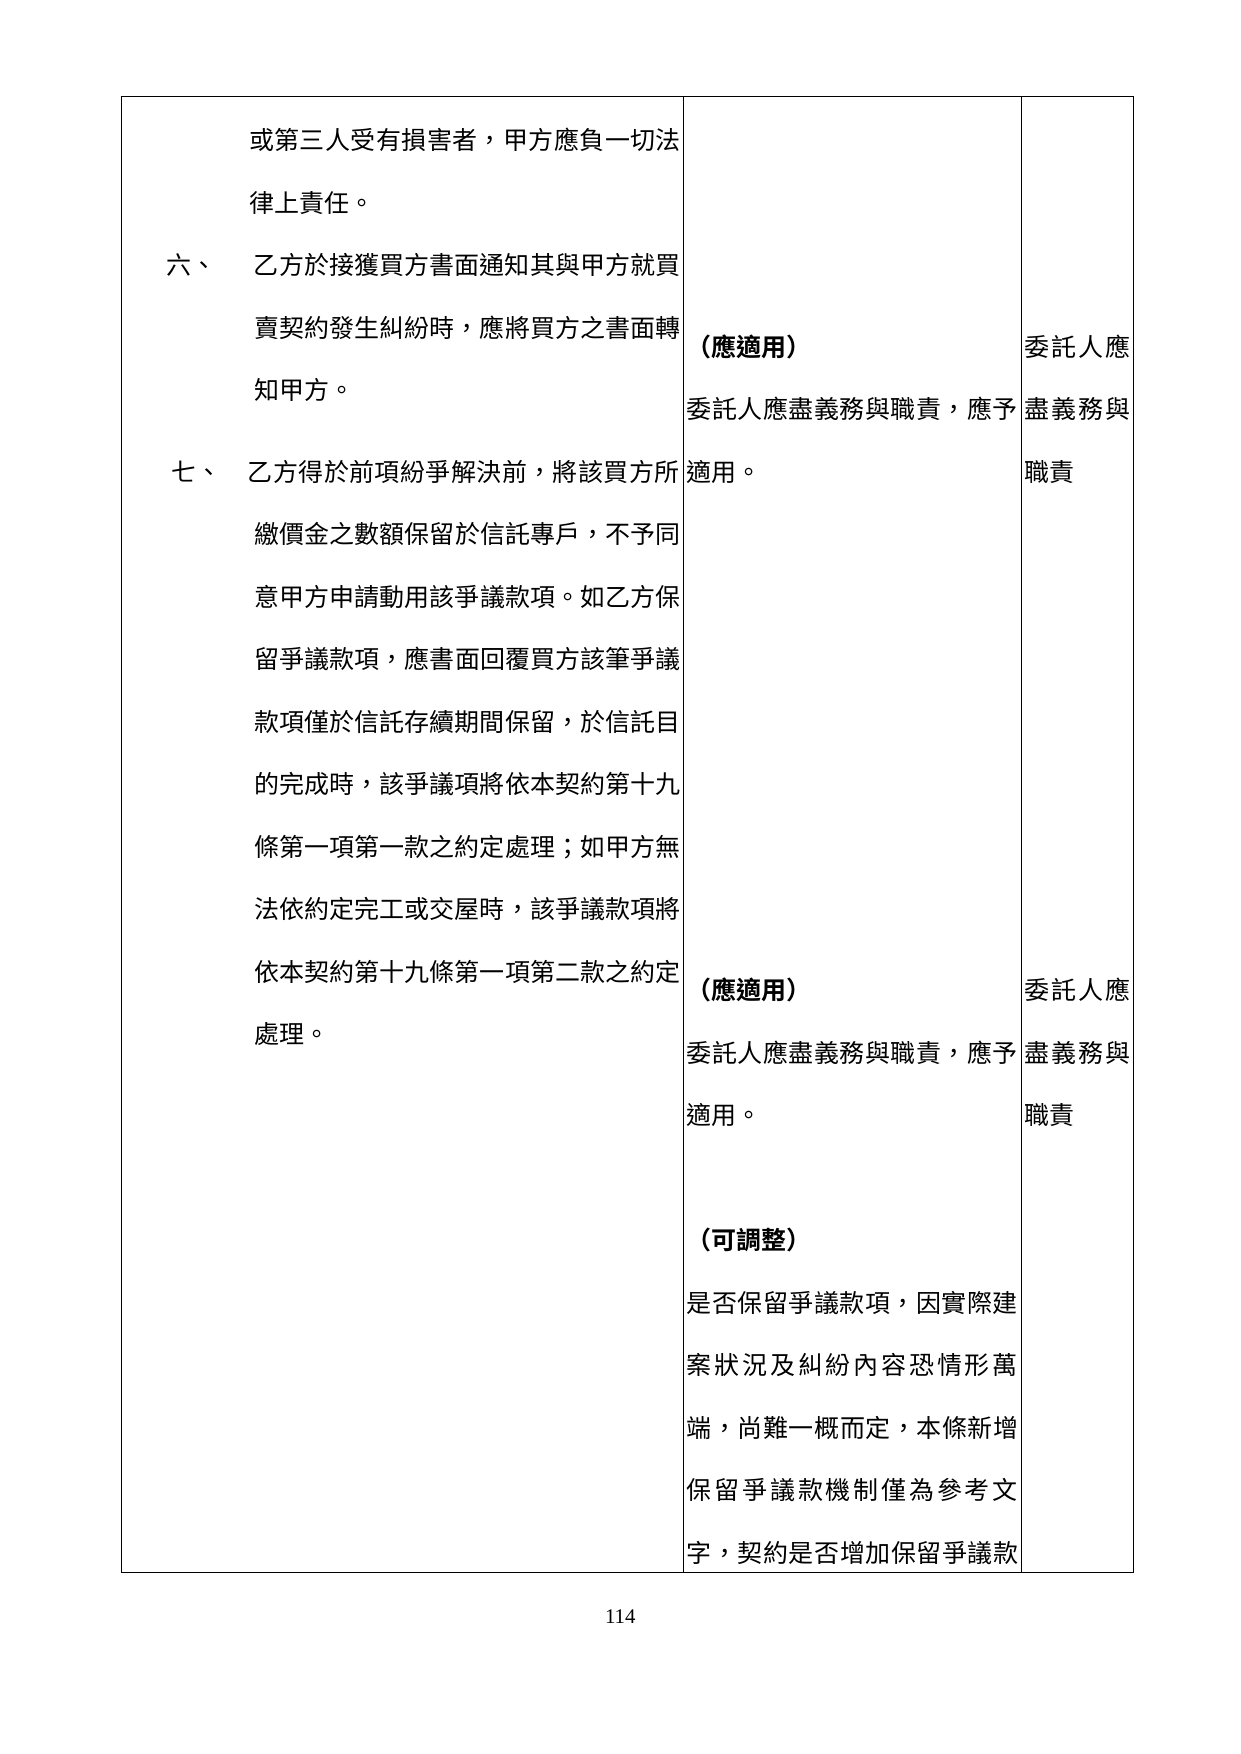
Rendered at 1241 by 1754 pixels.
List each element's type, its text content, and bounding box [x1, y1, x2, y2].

table_cell 或第三人受有損害者，甲方應負一切法律上責任。 六、 乙方於接獲買方書面通知其與甲方就買賣契約發生糾紛時，應將買方之書面轉知甲方。 七、 乙方得於前項紛爭解決前，將該買方所繳價金之數額保留於信託專戶，不予同意甲方申請動用該爭議款項。如乙方保留爭議款項，應書面回覆買方該筆爭議款項僅於信託存續期間保留，於信託目的完成時，該爭議項將依本契約第十九條第一項第一款之約定處理；如甲方無法依約定完工或交屋時，該爭議款項將依本契約第十九條第一項第二款之約定處理。 [122, 97, 683, 1572]
table_cell 委託人應盡義務與職責 委託人應盡義務與職責 [1022, 97, 1133, 1572]
table_cell （應適用） 委託人應盡義務與職責，應予適用。 （應適用） 委託人應盡義務與職責，應予適用。 （可調整） 是否保留爭議款項，因實際建案狀況及糾紛內容恐情形萬端，尚難一概而定，本條新增保留爭議款機制僅為參考文字，契約是否增加保留爭議款 [684, 97, 1021, 1572]
